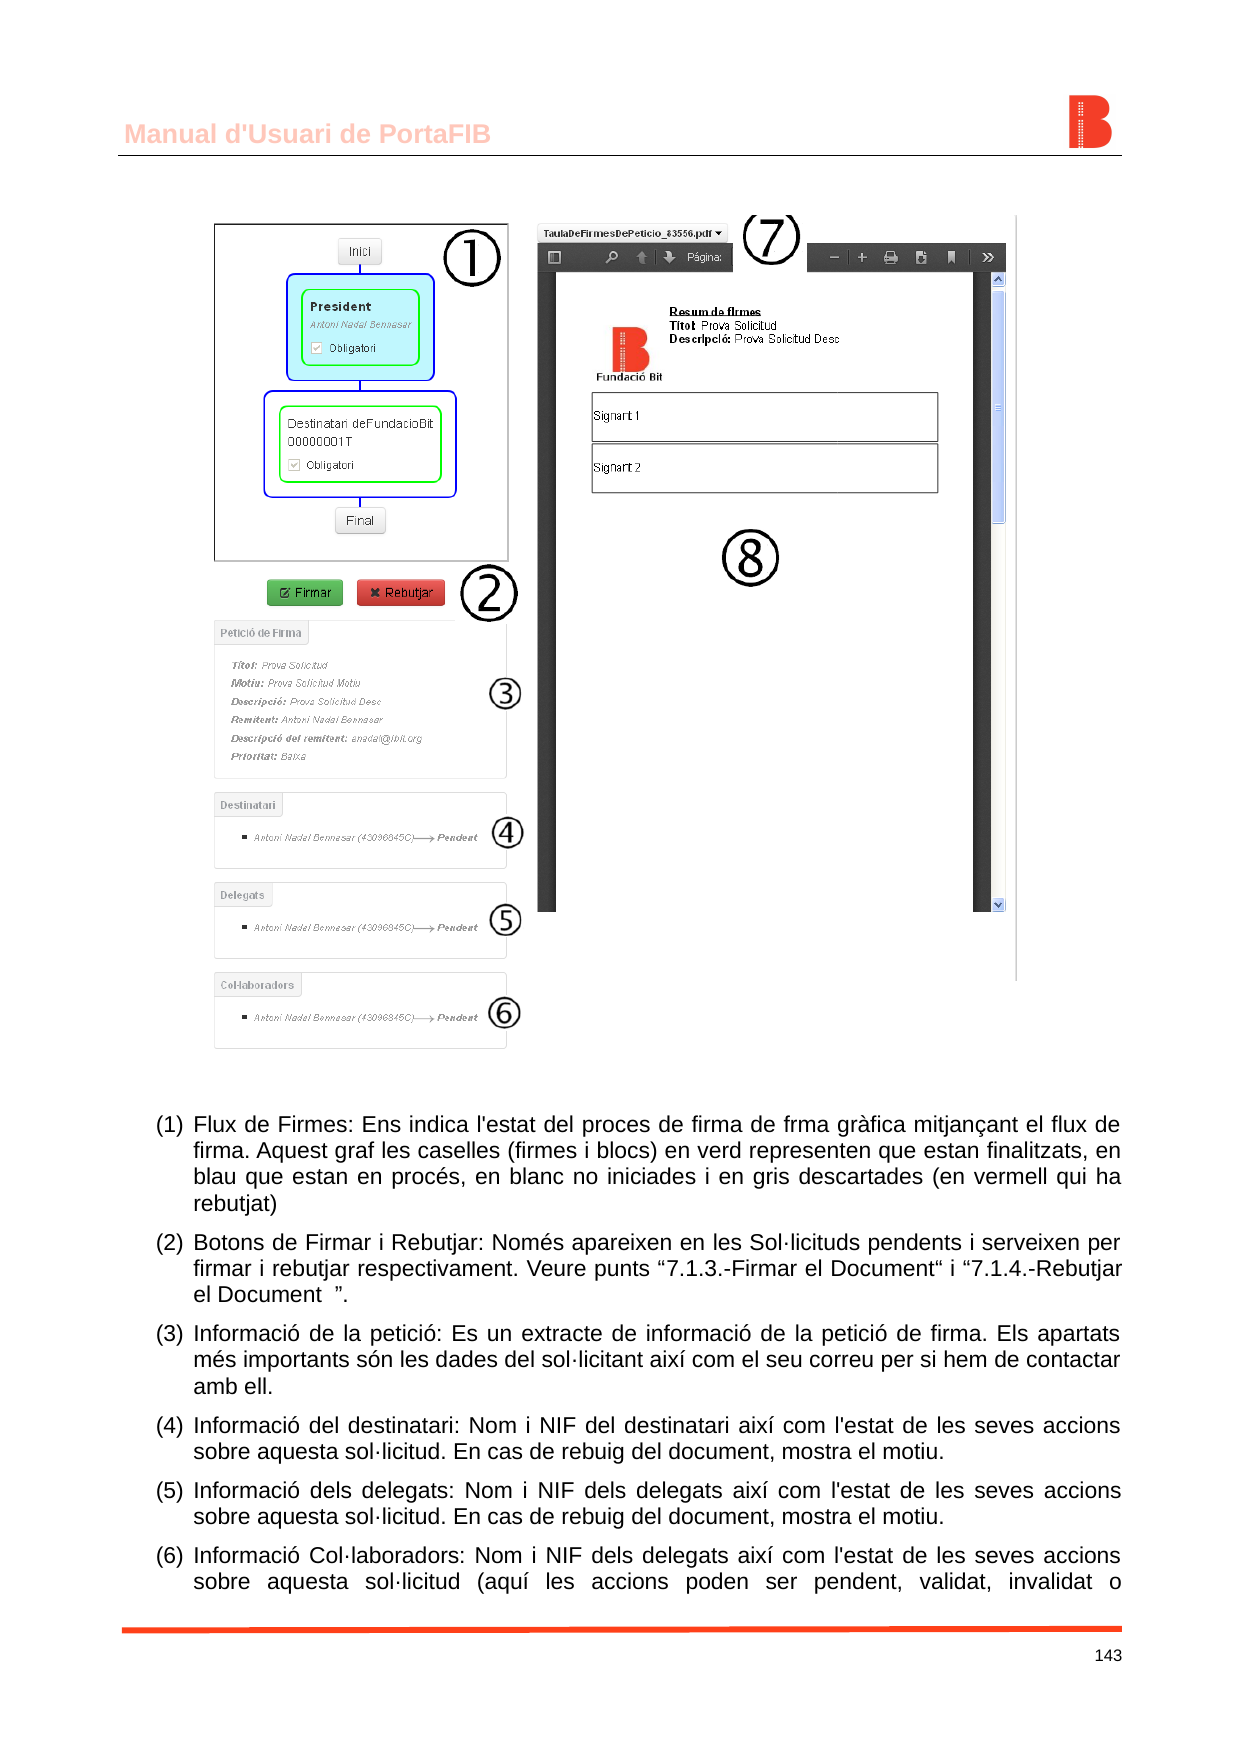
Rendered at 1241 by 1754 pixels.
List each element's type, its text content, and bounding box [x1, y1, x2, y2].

list Informació dels delegats: Nom i NIF dels delegats així com l'estat de les seves accions sobre aquesta sol·licitud. En cas de rebuig del document, mostra el motiu. [156, 1477, 1122, 1529]
list Informació de la petició: Es un extracte de informació de la petició de firma. Els apartats més importants són les dades del sol·licitant així com el seu correu per si hem de contactar amb ell. [156, 1320, 1122, 1399]
list Botons de Firmar i Rebutjar: Només apareixen en les Sol·licituds pendents i serveixen per firmar i rebutjar respectivament. Veure punts “7.1.3.-Firmar el Document“ i “7.1.4.-Rebutjar el Document ”. [156, 1228, 1122, 1307]
picture [1063, 94, 1117, 150]
list Informació del destinatari: Nom i NIF del destinatari així com l'estat de les seves accions sobre aquesta sol·licitud. En cas de rebuig del document, mostra el motiu. [156, 1412, 1122, 1464]
picture [206, 215, 1034, 1060]
list Informació Col·laboradors: Nom i NIF dels delegats així com l'estat de les seves accions sobre aquesta sol·licitud (aquí les accions poden ser pendent, validat, invalidat o [156, 1542, 1122, 1595]
list Flux de Firmes: Ens indica l'estat del proces de firma de frma gràfica mitjançant el flux de firma. Aquest graf les caselles (firmes i blocs) en verd representen que estan finalitzats, en blau que estan en procés, en blanc no iniciades i en gris descartades (en vermell qui ha rebutjat) [156, 1111, 1122, 1216]
